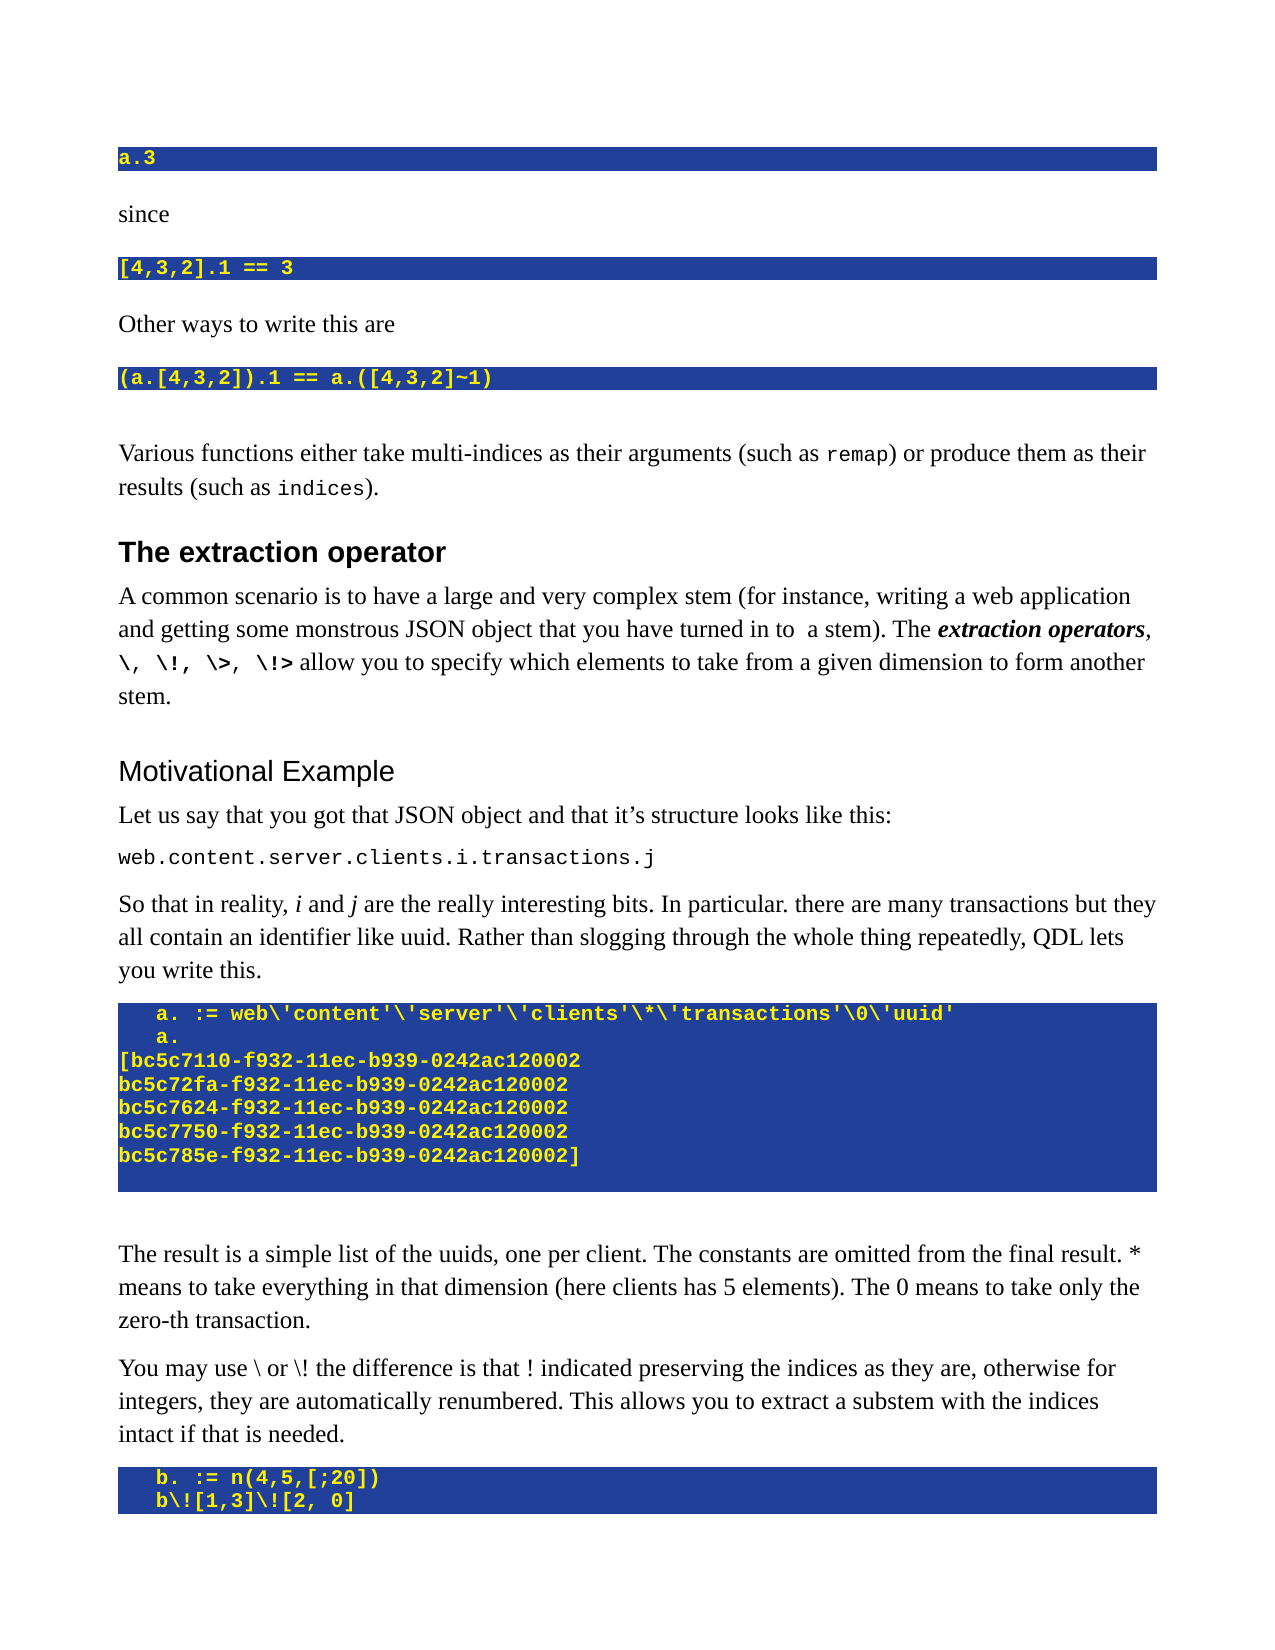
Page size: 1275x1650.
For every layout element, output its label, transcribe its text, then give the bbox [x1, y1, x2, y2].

text (a.[4,3,2]).1 == a.([4,3,2]~1) [118, 367, 1157, 390]
text b\![1,3]\![2, 0] [118, 1490, 1157, 1514]
text You may use \ or \! the difference is that ! indicated preserving the indices as they are, otherwise for integers, they are automatically renumbered. This allows you to extract a substem with the indices intact if that is needed. [118, 1353, 1157, 1448]
subtitle Motivational Example [118, 754, 1157, 787]
text web.content.server.clients.i.transactions.j [118, 847, 1157, 871]
text b. := n(4,5,[;20]) [118, 1467, 1157, 1490]
text bc5c7624-f932-11ec-b939-0242ac120002 [118, 1097, 1157, 1121]
text The result is a simple list of the uuids, one per client. The constants are omitted from the final result. * means to take everything in that dimension (here clients has 5 elements). The 0 means to take only the zero-th transaction. [118, 1239, 1157, 1334]
text bc5c72fa-f932-11ec-b939-0242ac120002 [118, 1074, 1157, 1097]
text A common scenario is to have a large and very complex stem (for instance, writing a web application and getting some monstrous JSON object that you have turned in to a stem). The extraction operators, \, \!, \>, \!> allow you to specify which elements to take from a given dimension to form another stem. [118, 581, 1157, 710]
text a. [118, 1026, 1157, 1050]
text [4,3,2].1 == 3 [118, 257, 1157, 280]
text bc5c7750-f932-11ec-b939-0242ac120002 [118, 1121, 1157, 1144]
text Let us say that you got that JSON object and that it’s structure looks like this: [118, 800, 1157, 828]
subtitle The extraction operator [118, 535, 1157, 569]
text a.3 [118, 147, 1157, 171]
text bc5c785e-f932-11ec-b939-0242ac120002] [118, 1144, 1157, 1168]
text Various functions either take multi-indices as their arguments (such as remap) or produce them as their results (such as indices). [118, 438, 1157, 501]
text So that in reality, i and j are the really interesting bits. In particular. there are many transactions but they all contain an identifier like uuid. Rather than slogging through the whole thing repeatedly, QDL lets you write this. [118, 889, 1157, 984]
text Other ways to write this are [118, 309, 1157, 338]
text since [118, 199, 1157, 228]
text a. := web\'content'\'server'\'clients'\*\'transactions'\0\'uuid' [118, 1003, 1157, 1026]
text [bc5c7110-f932-11ec-b939-0242ac120002 [118, 1050, 1157, 1074]
